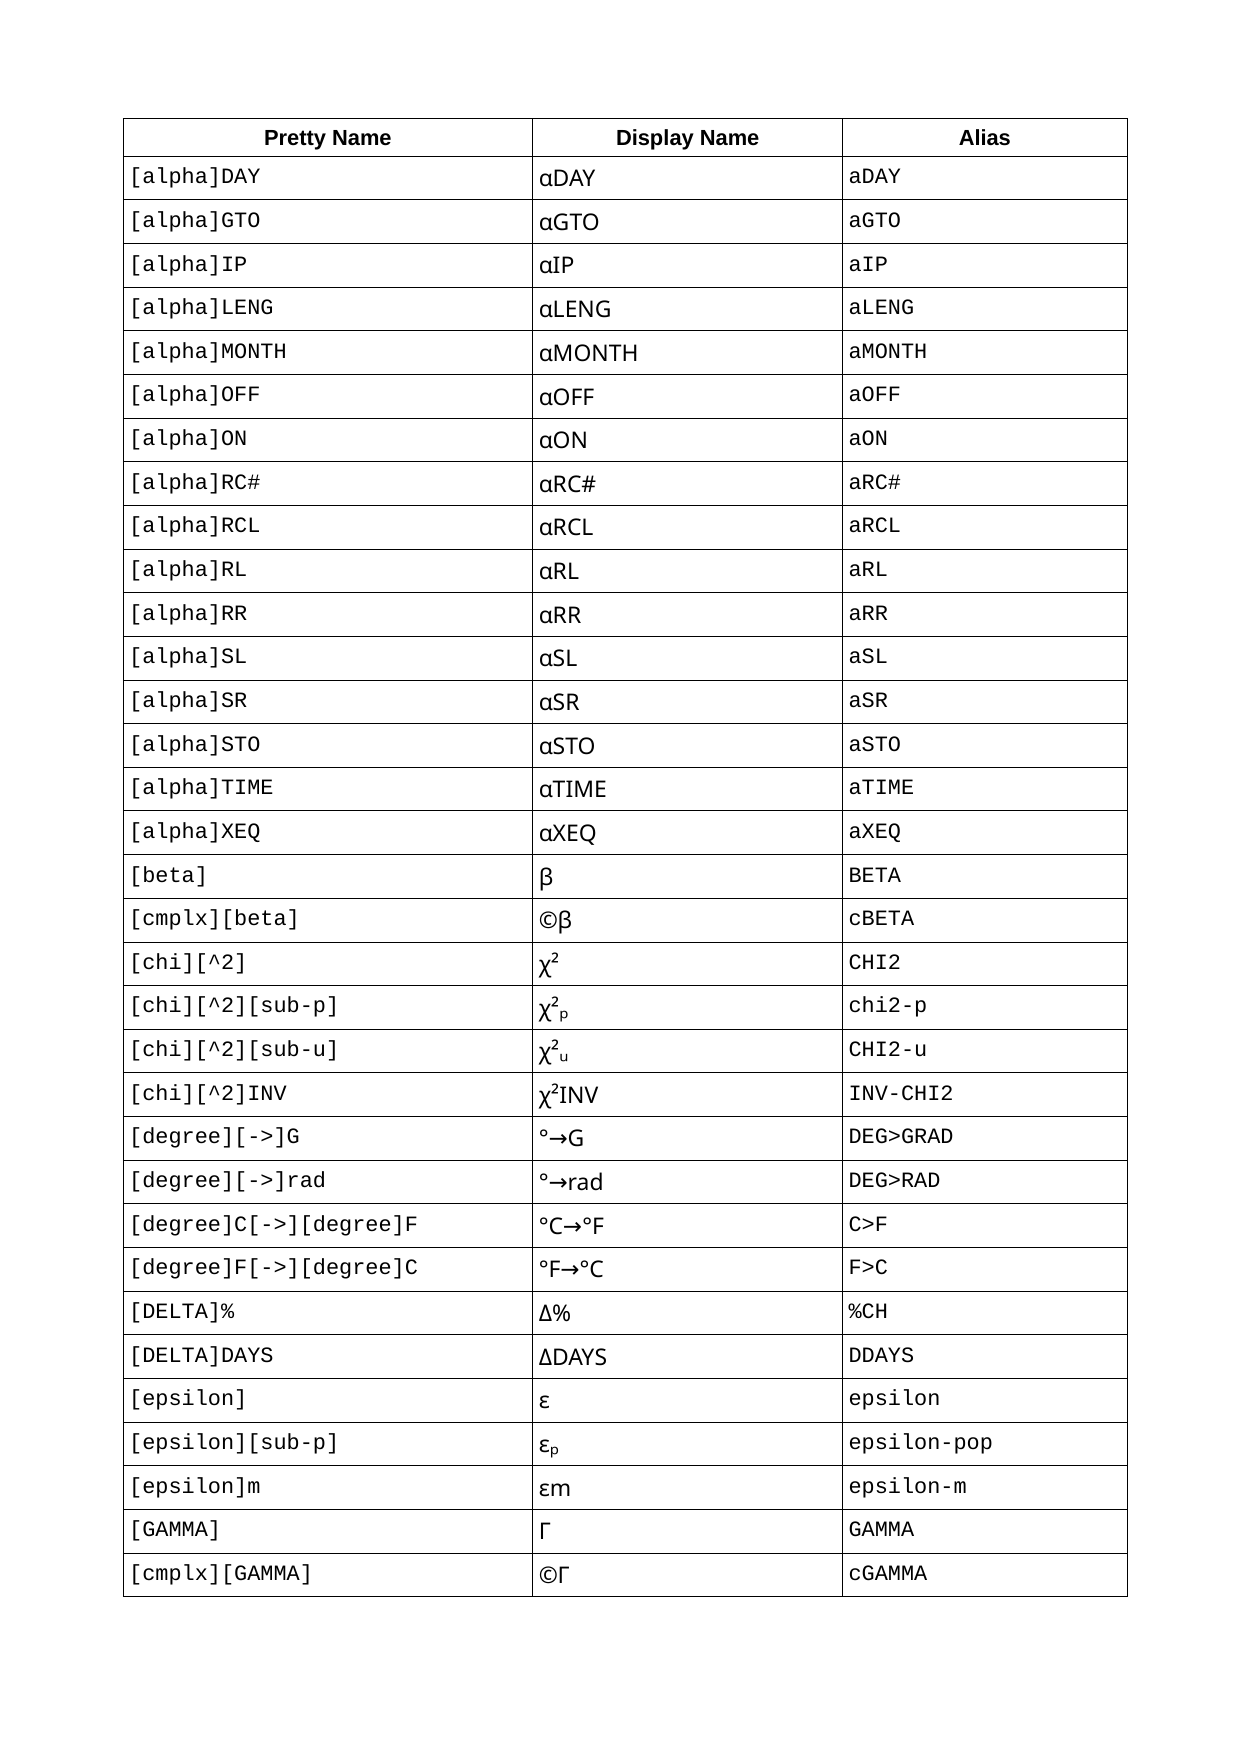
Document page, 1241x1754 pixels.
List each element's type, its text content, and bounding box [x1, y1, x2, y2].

table_cell aSR [843, 681, 1127, 723]
table_header Display Name [533, 119, 842, 156]
table_cell [epsilon]m [124, 1466, 532, 1509]
table_cell C>F [843, 1204, 1127, 1247]
table_cell [chi][^2] [124, 943, 532, 985]
table_cell εm [533, 1466, 842, 1509]
table_cell aRR [843, 593, 1127, 636]
table_cell αON [533, 419, 842, 461]
table_cell chi2-p [843, 986, 1127, 1029]
table_cell Δ% [533, 1292, 842, 1334]
table_cell F>C [843, 1248, 1127, 1291]
table_cell [alpha]OFF [124, 375, 532, 418]
table_cell [chi][^2]INV [124, 1073, 532, 1116]
table_cell αSTO [533, 724, 842, 767]
table_cell [epsilon][sub-p] [124, 1423, 532, 1465]
table_cell [epsilon] [124, 1379, 532, 1421]
table_cell χ² [533, 943, 842, 985]
table_cell BETA [843, 855, 1127, 898]
table_cell [DELTA]% [124, 1292, 532, 1334]
table_cell %CH [843, 1292, 1127, 1334]
table_cell aDAY [843, 157, 1127, 199]
table_cell αRC# [533, 462, 842, 505]
table_cell αLENG [533, 288, 842, 330]
table_cell αRL [533, 550, 842, 592]
table_cell aSL [843, 637, 1127, 679]
table_cell αOFF [533, 375, 842, 418]
table_cell [cmplx][beta] [124, 899, 532, 941]
table_cell [alpha]RL [124, 550, 532, 592]
table_cell cGAMMA [843, 1554, 1127, 1596]
table_cell aSTO [843, 724, 1127, 767]
table_cell GAMMA [843, 1510, 1127, 1552]
table_cell αSL [533, 637, 842, 679]
table_cell [degree][->]G [124, 1117, 532, 1159]
table_cell CHI2-u [843, 1030, 1127, 1072]
table_cell [alpha]XEQ [124, 811, 532, 854]
table_cell [alpha]SR [124, 681, 532, 723]
table_cell Γ [533, 1510, 842, 1552]
table_cell ©β [533, 899, 842, 941]
table_cell [alpha]RCL [124, 506, 532, 548]
table_cell [beta] [124, 855, 532, 898]
table_cell INV-CHI2 [843, 1073, 1127, 1116]
table_cell [alpha]LENG [124, 288, 532, 330]
table_cell [alpha]RC# [124, 462, 532, 505]
table_cell aRCL [843, 506, 1127, 548]
table_cell αXEQ [533, 811, 842, 854]
table_cell DEG>GRAD [843, 1117, 1127, 1159]
table_cell °C→°F [533, 1204, 842, 1247]
table_cell epsilon [843, 1379, 1127, 1421]
table_cell χ²ₚ [533, 986, 842, 1029]
table_cell cBETA [843, 899, 1127, 941]
table_cell χ²INV [533, 1073, 842, 1116]
table_cell [alpha]RR [124, 593, 532, 636]
table_cell [alpha]IP [124, 244, 532, 287]
table_cell αGTO [533, 200, 842, 243]
table_cell DDAYS [843, 1335, 1127, 1378]
table_cell αDAY [533, 157, 842, 199]
table_cell [alpha]STO [124, 724, 532, 767]
table_cell ε [533, 1379, 842, 1421]
table_cell αIP [533, 244, 842, 287]
table_cell aLENG [843, 288, 1127, 330]
table_cell [GAMMA] [124, 1510, 532, 1552]
table_cell [alpha]ON [124, 419, 532, 461]
table_cell aON [843, 419, 1127, 461]
table_cell ΔDAYS [533, 1335, 842, 1378]
table_cell aXEQ [843, 811, 1127, 854]
table_cell [alpha]SL [124, 637, 532, 679]
table_cell αRCL [533, 506, 842, 548]
table_cell [cmplx][GAMMA] [124, 1554, 532, 1596]
table_cell aOFF [843, 375, 1127, 418]
table_header Pretty Name [124, 119, 532, 156]
table_cell [degree][->]rad [124, 1161, 532, 1203]
table_cell χ²ᵤ [533, 1030, 842, 1072]
table_cell [alpha]DAY [124, 157, 532, 199]
table_cell aIP [843, 244, 1127, 287]
table_cell [chi][^2][sub-u] [124, 1030, 532, 1072]
table_cell °F→°C [533, 1248, 842, 1291]
table_cell CHI2 [843, 943, 1127, 985]
table_cell αMONTH [533, 331, 842, 374]
table_cell [alpha]MONTH [124, 331, 532, 374]
table_cell DEG>RAD [843, 1161, 1127, 1203]
table_cell aGTO [843, 200, 1127, 243]
table_header Alias [843, 119, 1127, 156]
table_cell [degree]C[->][degree]F [124, 1204, 532, 1247]
table_cell °→G [533, 1117, 842, 1159]
table_cell β [533, 855, 842, 898]
table_cell [degree]F[->][degree]C [124, 1248, 532, 1291]
table_cell epsilon-m [843, 1466, 1127, 1509]
table_cell ©Γ [533, 1554, 842, 1596]
table_cell αTIME [533, 768, 842, 810]
table_cell εₚ [533, 1423, 842, 1465]
table_cell [alpha]TIME [124, 768, 532, 810]
table_cell epsilon-pop [843, 1423, 1127, 1465]
table_cell αRR [533, 593, 842, 636]
table_cell °→rad [533, 1161, 842, 1203]
table_cell αSR [533, 681, 842, 723]
table_cell aMONTH [843, 331, 1127, 374]
table_cell aRL [843, 550, 1127, 592]
table_cell [alpha]GTO [124, 200, 532, 243]
table_cell [DELTA]DAYS [124, 1335, 532, 1378]
table_cell aTIME [843, 768, 1127, 810]
table_cell aRC# [843, 462, 1127, 505]
table_cell [chi][^2][sub-p] [124, 986, 532, 1029]
